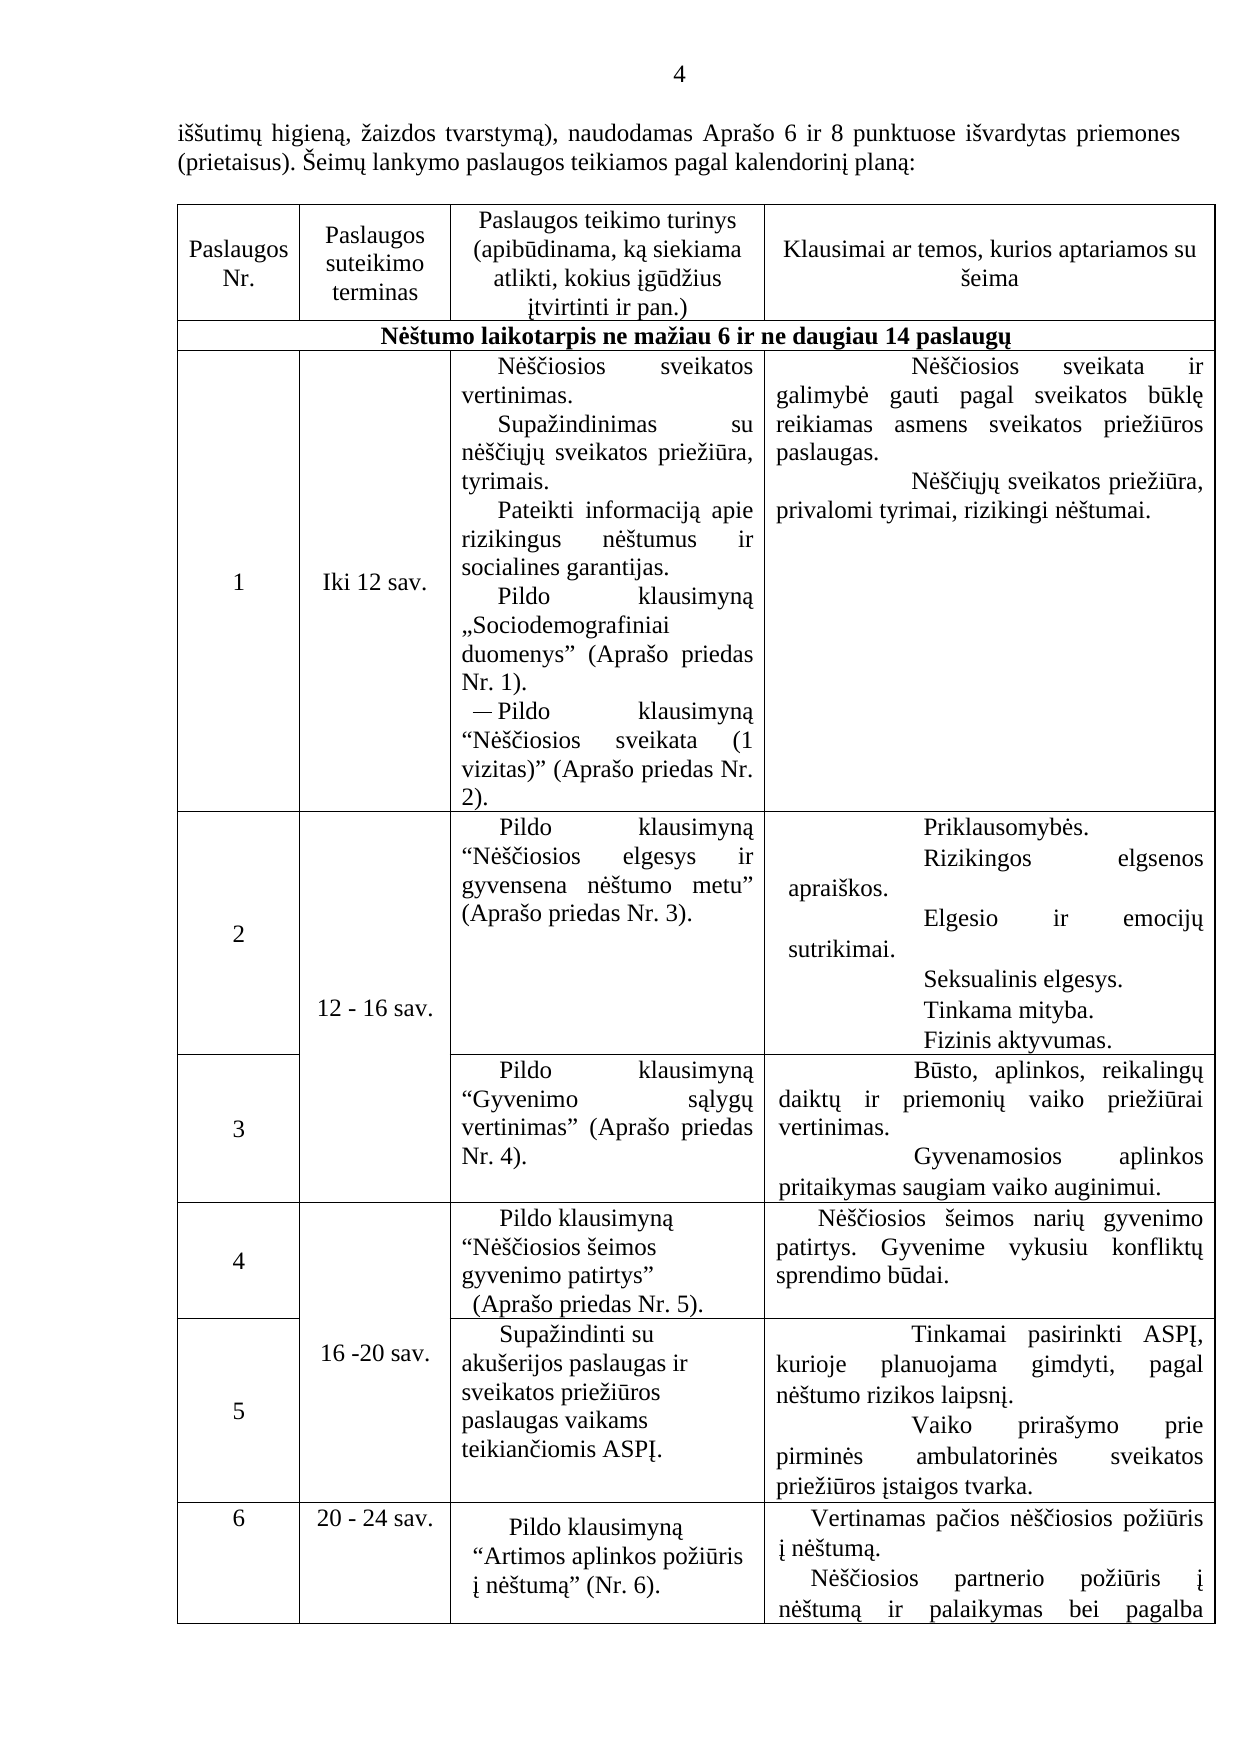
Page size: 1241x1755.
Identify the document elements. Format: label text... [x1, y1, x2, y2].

table_cell  Tinkamai pasirinkti ASPĮ, kurioje planuojama gimdyti, pagal nėštumo rizikos laipsnį.  Vaiko prirašymo prie pirminės ambulatorinės sveikatos priežiūros įstaigos tvarka. [765, 1319, 1214, 1502]
table_cell Iki 12 sav. [300, 351, 450, 811]
text iššutimų higieną, žaizdos tvarstymą), naudodamas Aprašo 6 ir 8 punktuose išvardytas priemones (prietaisus). Šeimų lankymo paslaugos teikiamos pagal kalendorinį planą: [177, 118, 1181, 176]
table_cell  Būsto, aplinkos, reikalingų daiktų ir priemonių vaiko priežiūrai vertinimas.  Gyvenamosios aplinkos pritaikymas saugiam vaiko auginimui. [765, 1055, 1214, 1202]
table_cell  Pildo klausimyną “Nėščiosios šeimos gyvenimo patirtys” (Aprašo priedas Nr. 5). [451, 1203, 764, 1318]
table_header Paslaugos Nr. [178, 205, 299, 320]
table_header Paslaugos teikimo turinys (apibūdinama, ką siekiama atlikti, kokius įgūdžius įtvirtinti ir pan.) [451, 205, 764, 320]
table_cell  Nėščiosios sveikata ir galimybė gauti pagal sveikatos būklę reikiamas asmens sveikatos priežiūros paslaugas.  Nėščiųjų sveikatos priežiūra, privalomi tyrimai, rizikingi nėštumai. [765, 351, 1214, 811]
table_cell 6 [178, 1503, 299, 1623]
table_cell 5 [178, 1319, 299, 1502]
table_cell  Vertinamas pačios nėščiosios požiūris į nėštumą.  Nėščiosios partnerio požiūris į nėštumą ir palaikymas bei pagalba [765, 1503, 1214, 1623]
table_header Paslaugos suteikimo terminas [300, 205, 450, 320]
table_cell 20 - 24 sav. [300, 1503, 450, 1623]
table_cell  Nėščiosios šeimos narių gyvenimo patirtys. Gyvenime vykusiu konfliktų sprendimo būdai. [765, 1203, 1214, 1318]
table_cell  Pildo klausimyną “Gyvenimo sąlygų vertinimas” (Aprašo priedas Nr. 4). [451, 1055, 764, 1202]
table_cell 3 [178, 1055, 299, 1202]
table_cell 4 [178, 1203, 299, 1318]
table_cell Nėštumo laikotarpis ne mažiau 6 ir ne daugiau 14 paslaugų [178, 321, 1214, 350]
table_cell 2 [178, 812, 299, 1054]
table_cell  Nėščiosios sveikatos vertinimas.  Supažindinimas su nėščiųjų sveikatos priežiūra, tyrimais.  Pateikti informaciją apie rizikingus nėštumus ir socialines garantijas.  Pildo klausimyną „Sociodemografiniai duomenys” (Aprašo priedas Nr. 1).  Pildo klausimyną “Nėščiosios sveikata (1 vizitas)” (Aprašo priedas Nr. 2). [451, 351, 764, 811]
table_cell  Supažindinti su akušerijos paslaugas ir sveikatos priežiūros paslaugas vaikams teikiančiomis ASPĮ. [451, 1319, 764, 1502]
table_cell  Priklausomybės.  Rizikingos elgsenos apraiškos.  Elgesio ir emocijų sutrikimai.  Seksualinis elgesys.  Tinkama mityba.  Fizinis aktyvumas. [765, 812, 1214, 1054]
table_header Klausimai ar temos, kurios aptariamos su šeima [765, 205, 1214, 320]
table_cell 1 [178, 351, 299, 811]
table_cell 12 - 16 sav. [300, 812, 450, 1202]
table_cell  Pildo klausimyną “Artimos aplinkos požiūris į nėštumą” (Nr. 6). [451, 1503, 764, 1623]
table_cell  Pildo klausimyną “Nėščiosios elgesys ir gyvensena nėštumo metu” (Aprašo priedas Nr. 3). [451, 812, 764, 1054]
table_cell 16 -20 sav. [300, 1203, 450, 1502]
